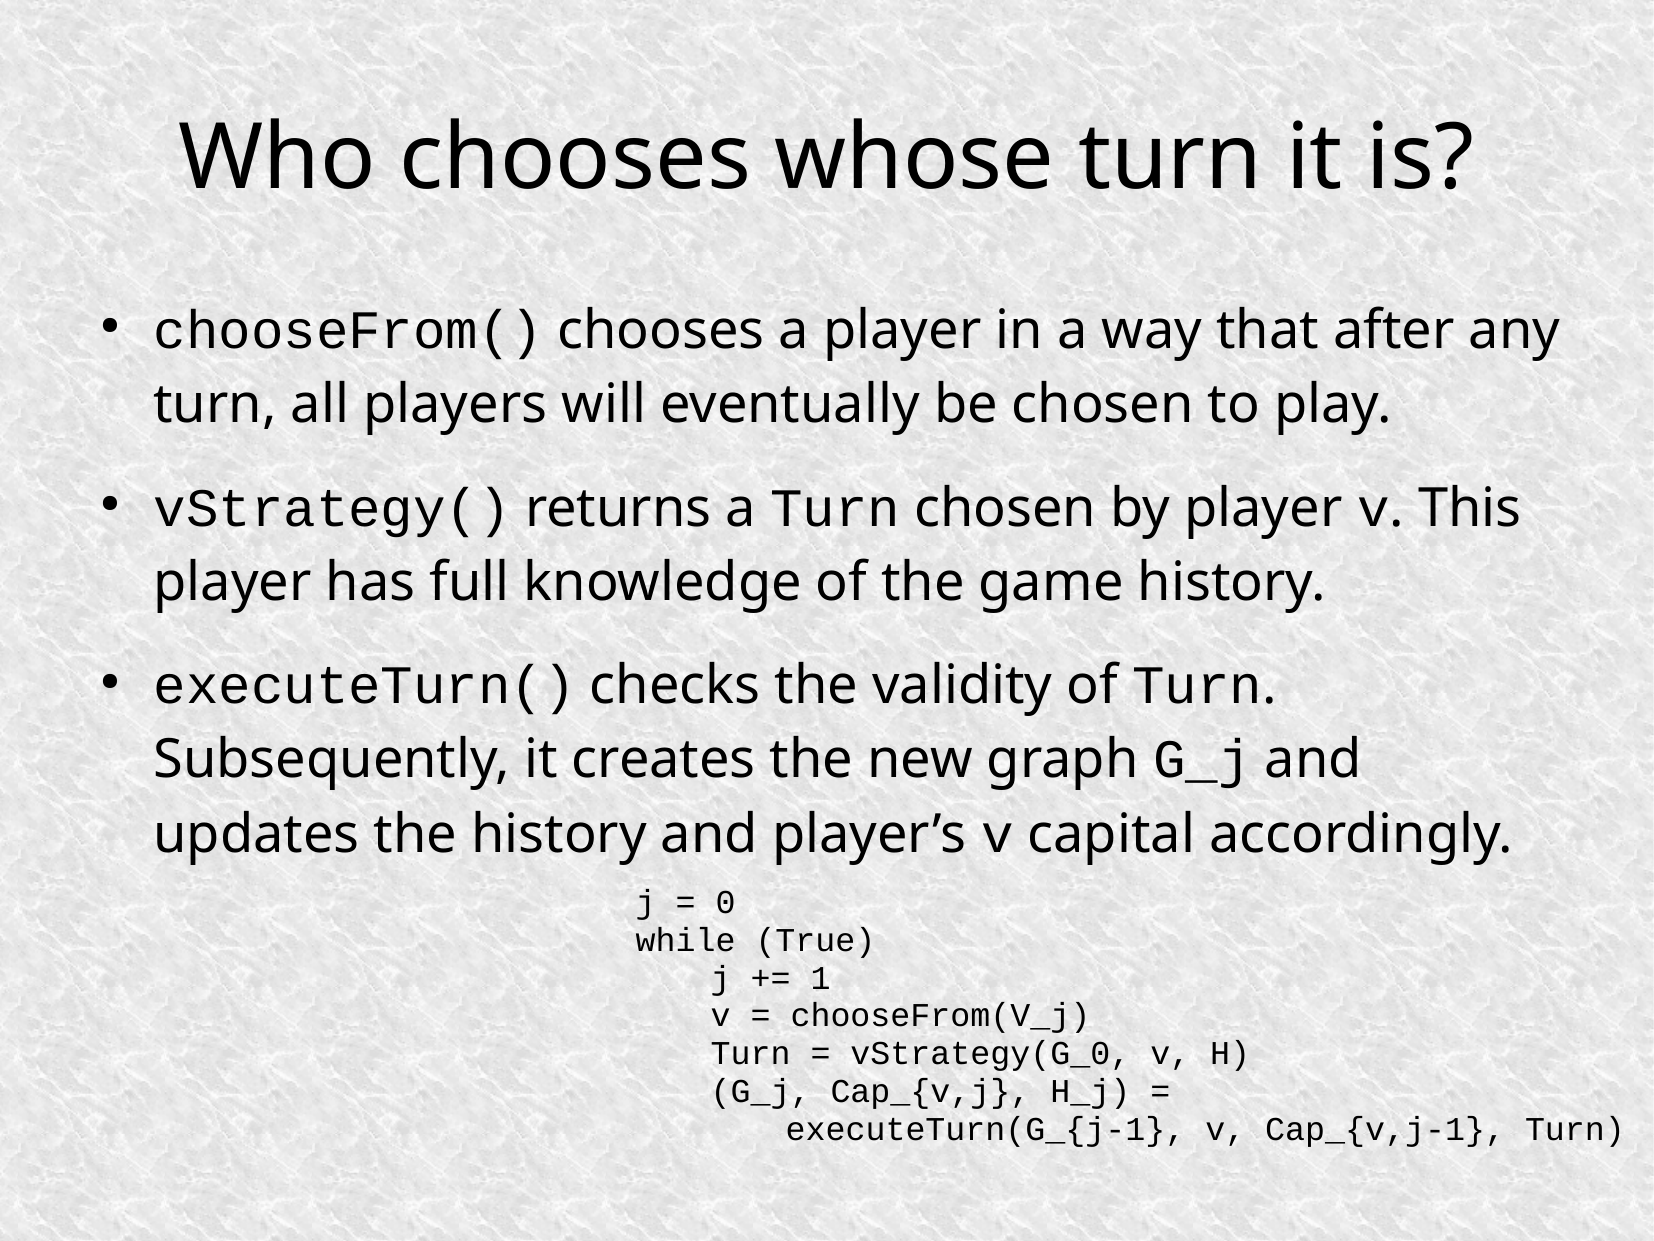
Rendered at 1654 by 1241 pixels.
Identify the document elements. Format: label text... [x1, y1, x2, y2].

list chooseFrom() chooses a player in a way that after any turn, all players will eventually be chosen to play. vStrategy() returns a Turn chosen by player v. This player has full knowledge of the game history. executeTurn() checks the validity of Turn. Subsequently, it creates the new graph G_j and updates the history and player’s v capital accordingly. [82, 290, 1571, 1010]
text_box j = 0 while (True) j += 1 v = chooseFrom(V_j) Turn = vStrategy(G_0, v, H) (G_j, Cap_{v,j}, H_j) = executeTurn(G_{j-1}, v, Cap_{v,j-1}, Turn) [620, 878, 1654, 1196]
title Who chooses whose turn it is? [82, 49, 1571, 257]
picture [0, 0, 1654, 1241]
